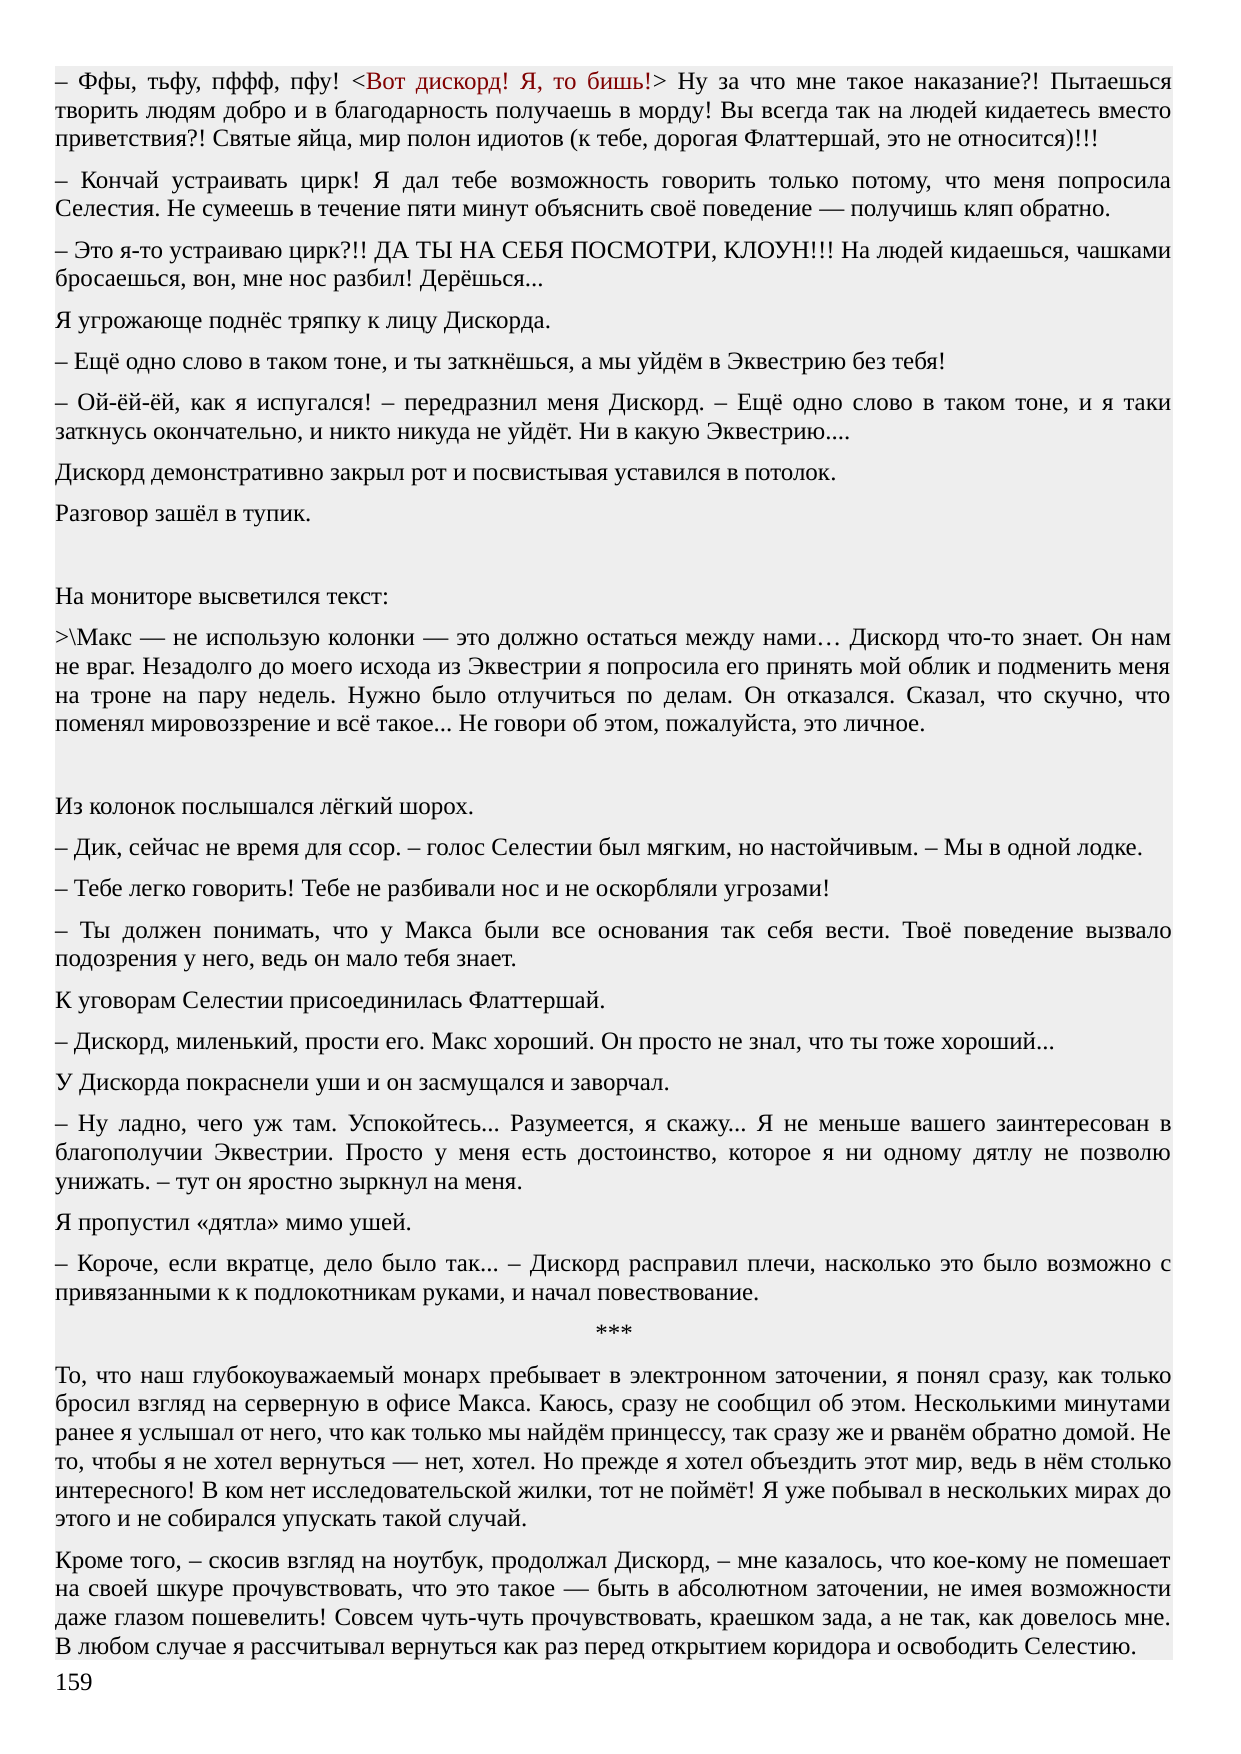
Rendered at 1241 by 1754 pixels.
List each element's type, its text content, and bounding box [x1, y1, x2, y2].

text – Короче, если вкратце, дело было так... – Дискорд расправил плечи, насколько это было возможно с привязанными к к подлокотникам руками, и начал повествование. [55, 1248, 1173, 1306]
text На мониторе высветился текст: [55, 581, 1173, 610]
text *** [55, 1318, 1173, 1347]
text – Ещё одно слово в таком тоне, и ты заткнёшься, а мы уйдём в Эквестрию без тебя! [55, 346, 1173, 375]
text Разговор зашёл в тупик. [55, 498, 1173, 527]
text – Ффы, тьфу, пффф, пфу! <Вот дискорд! Я, то бишь!> Ну за что мне такое наказание?! Пытаешься творить людям добро и в благодарность получаешь в морду! Вы всегда так на людей кидаетесь вместо приветствия?! Святые яйца, мир полон идиотов (к тебе, дорогая Флаттершай, это не относится)!!! [55, 66, 1173, 152]
text Из колонок послышался лёгкий шорох. [55, 791, 1173, 820]
text Дискорд демонстративно закрыл рот и посвистывая уставился в потолок. [55, 457, 1173, 486]
text То, что наш глубокоуважаемый монарх пребывает в электронном заточении, я понял сразу, как только бросил взгляд на серверную в офисе Макса. Каюсь, сразу не сообщил об этом. Несколькими минутами ранее я услышал от него, что как только мы найдём принцессу, так сразу же и рванём обратно домой. Не то, чтобы я не хотел вернуться — нет, хотел. Но прежде я хотел объездить этот мир, ведь в нём столько интересного! В ком нет исследовательской жилки, тот не поймёт! Я уже побывал в нескольких мирах до этого и не собирался упускать такой случай. [55, 1360, 1173, 1532]
text Я угрожающе поднёс тряпку к лицу Дискорда. [55, 305, 1173, 333]
text Я пропустил «дятла» мимо ушей. [55, 1207, 1173, 1236]
text – Это я-то устраиваю цирк?!! ДА ТЫ НА СЕБЯ ПОСМОТРИ, КЛОУН!!! На людей кидаешься, чашками бросаешься, вон, мне нос разбил! Дерёшься... [55, 235, 1173, 292]
text >\Макс — не использую колонки — это должно остаться между нами… Дискорд что-то знает. Он нам не враг. Незадолго до моего исхода из Эквестрии я попросила его принять мой облик и подменить меня на троне на пару недель. Нужно было отлучиться по делам. Он отказался. Сказал, что скучно, что поменял мировоззрение и всё такое... Не говори об этом, пожалуйста, это личное. [55, 622, 1173, 737]
text – Ой-ёй-ёй, как я испугался! – передразнил меня Дискорд. – Ещё одно слово в таком тоне, и я таки заткнусь окончательно, и никто никуда не уйдёт. Ни в какую Эквестрию.... [55, 387, 1173, 445]
text Кроме того, – скосив взгляд на ноутбук, продолжал Дискорд, – мне казалось, что кое-кому не помешает на своей шкуре прочувствовать, что это такое — быть в абсолютном заточении, не имея возможности даже глазом пошевелить! Совсем чуть-чуть прочувствовать, краешком зада, а не так, как довелось мне. В любом случае я рассчитывал вернуться как раз перед открытием коридора и освободить Селестию. [55, 1545, 1173, 1660]
text – Дик, сейчас не время для ссор. – голос Селестии был мягким, но настойчивым. – Мы в одной лодке. [55, 832, 1173, 861]
text – Кончай устраивать цирк! Я дал тебе возможность говорить только потому, что меня попросила Селестия. Не сумеешь в течение пяти минут объяснить своё поведение — получишь кляп обратно. [55, 165, 1173, 222]
text – Дискорд, миленький, прости его. Макс хороший. Он просто не знал, что ты тоже хороший... [55, 1026, 1173, 1055]
text – Ну ладно, чего уж там. Успокойтесь... Разумеется, я скажу... Я не меньше вашего заинтересован в благополучии Эквестрии. Просто у меня есть достоинство, которое я ни одному дятлу не позволю унижать. – тут он яростно зыркнул на меня. [55, 1108, 1173, 1195]
text – Ты должен понимать, что у Макса были все основания так себя вести. Твоё поведение вызвало подозрения у него, ведь он мало тебя знает. [55, 915, 1173, 972]
text К уговорам Селестии присоединилась Флаттершай. [55, 985, 1173, 1013]
text У Дискорда покраснели уши и он засмущался и заворчал. [55, 1067, 1173, 1096]
text – Тебе легко говорить! Тебе не разбивали нос и не оскорбляли угрозами! [55, 873, 1173, 902]
